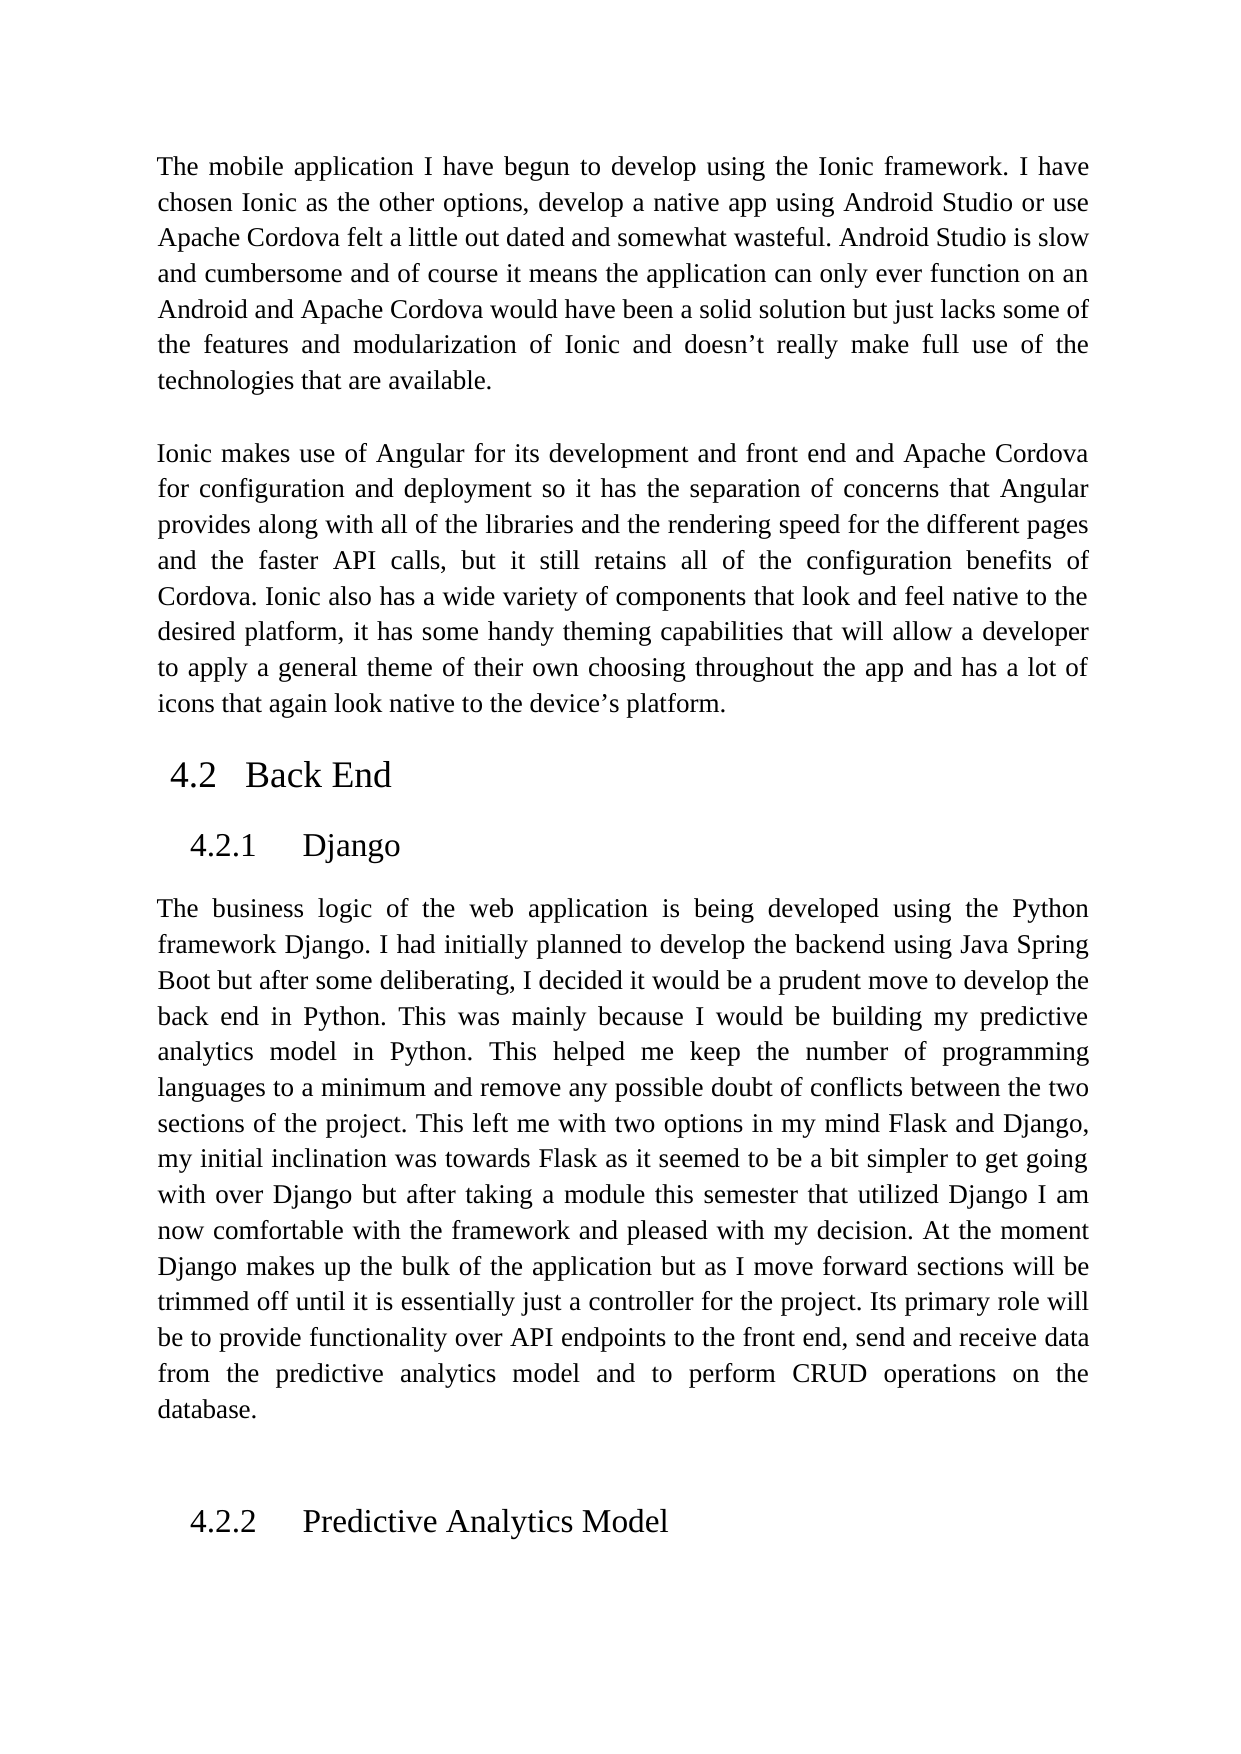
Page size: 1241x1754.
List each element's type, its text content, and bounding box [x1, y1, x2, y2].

text Ionic makes use of Angular for its development and front end and Apache Cordova for configuration and deployment so it has the separation of concerns that Angular provides along with all of the libraries and the rendering speed for the different pages and the faster API calls, but it still retains all of the configuration benefits of Cordova. Ionic also has a wide variety of components that look and feel native to the desired platform, it has some handy theming capabilities that will allow a developer to apply a general theme of their own choosing throughout the app and has a lot of icons that again look native to the device’s platform. [156, 437, 1090, 718]
subtitle Django [190, 825, 1090, 863]
subtitle Back End [170, 752, 1090, 796]
text The business logic of the web application is being developed using the Python framework Django. I had initially planned to develop the backend using Java Spring Boot but after some deliberating, I decided it would be a prudent move to develop the back end in Python. This was mainly because I would be building my predictive analytics model in Python. This helped me keep the number of programming languages to a minimum and remove any possible doubt of conflicts between the two sections of the project. This left me with two options in my mind Flask and Django, my initial inclination was towards Flask as it seemed to be a bit simpler to get going with over Django but after taking a module this semester that utilized Django I am now comfortable with the framework and pleased with my decision. At the moment Django makes up the bulk of the application but as I move forward sections will be trimmed off until it is essentially just a controller for the project. Its primary role will be to provide functionality over API endpoints to the front end, send and receive data from the predictive analytics model and to perform CRUD operations on the database. [156, 892, 1090, 1424]
text The mobile application I have begun to develop using the Ionic framework. I have chosen Ionic as the other options, develop a native app using Android Studio or use Apache Cordova felt a little out dated and somewhat wasteful. Android Studio is slow and cumbersome and of course it means the application can only ever function on an Android and Apache Cordova would have been a solid solution but just lacks some of the features and modularization of Ionic and doesn’t really make full use of the technologies that are available. [156, 150, 1090, 396]
subtitle Predictive Analytics Model [190, 1501, 1090, 1540]
